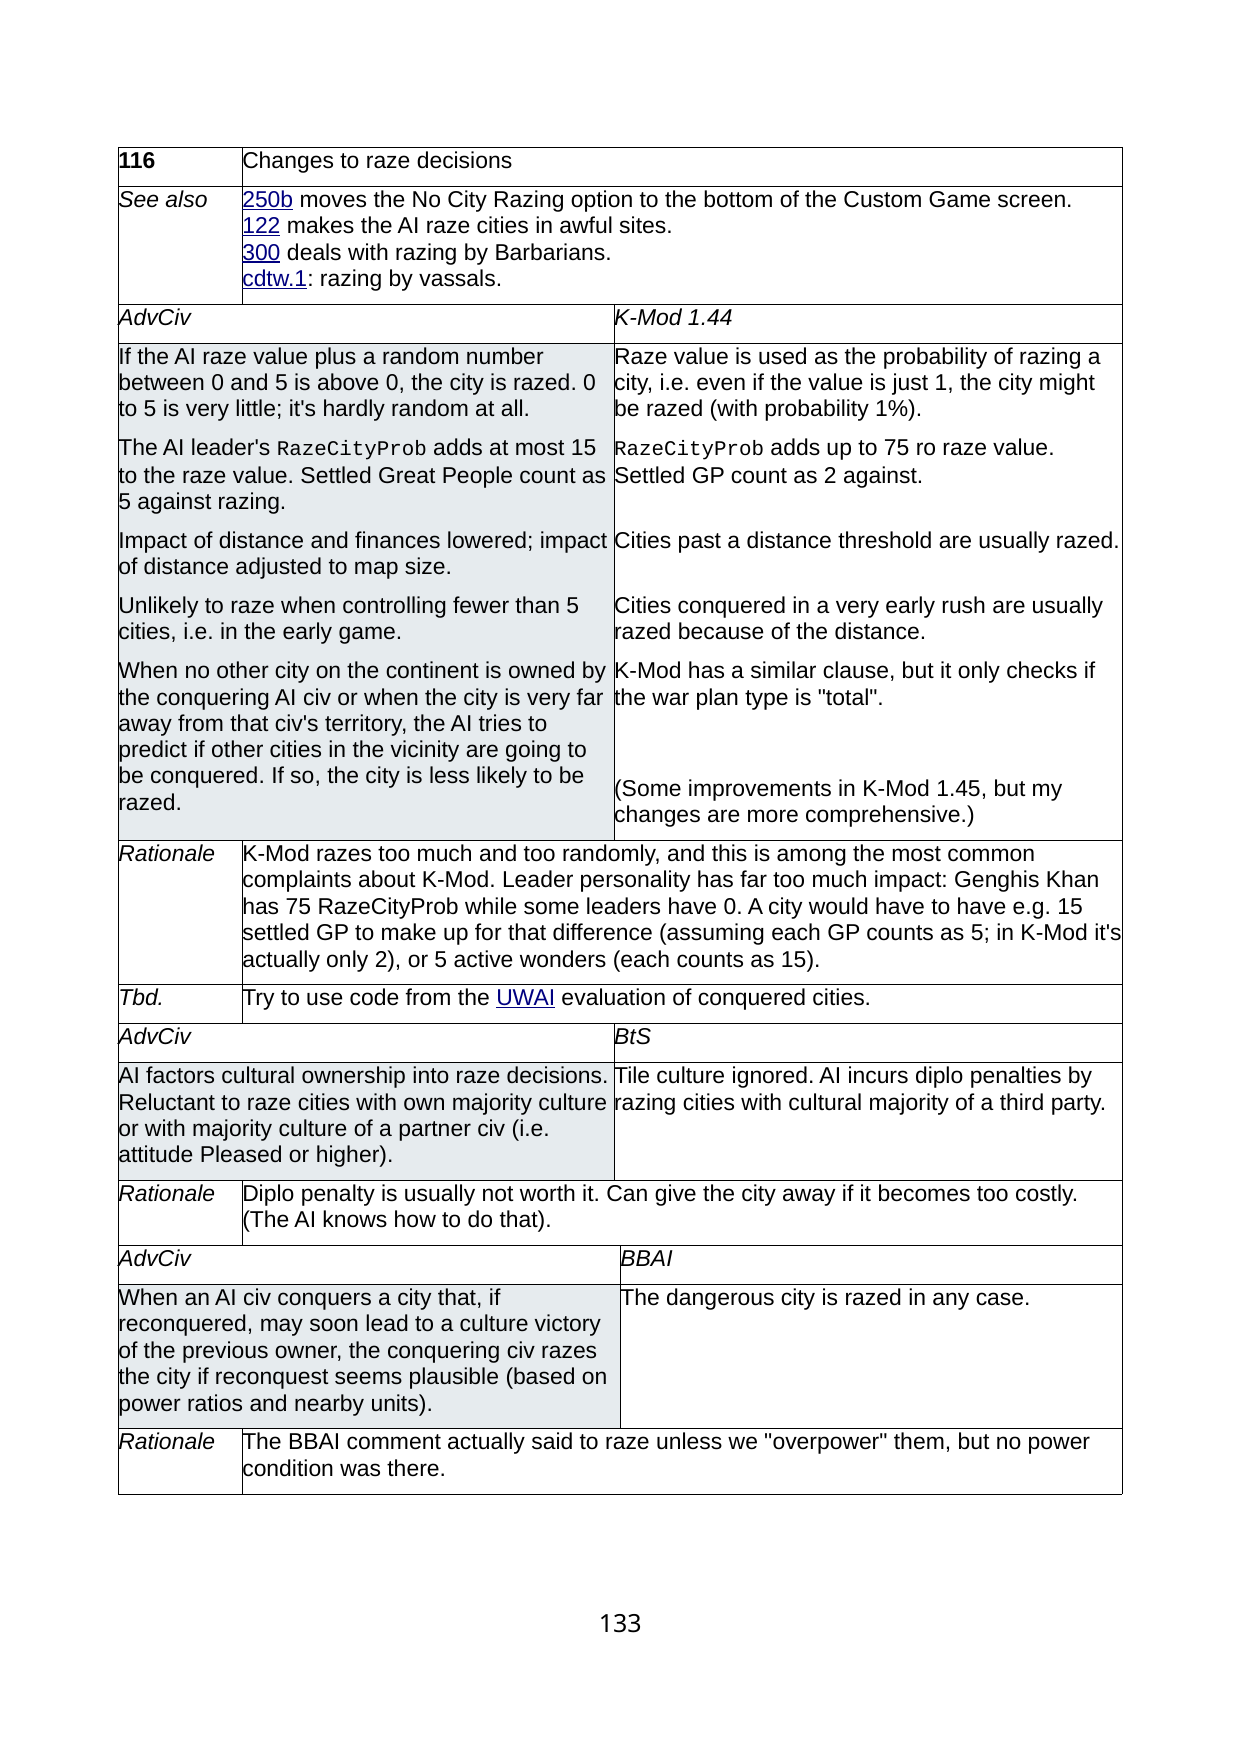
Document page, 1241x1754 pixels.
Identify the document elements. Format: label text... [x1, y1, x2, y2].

table_cell AdvCiv [119, 305, 614, 342]
table_header Changes to raze decisions [243, 148, 1122, 186]
table_cell The BBAI comment actually said to raze unless we "overpower" them, but no power condition was there. [243, 1429, 1122, 1493]
table_cell AdvCiv [119, 1246, 620, 1284]
table_cell Rationale [119, 1429, 242, 1493]
table_cell The dangerous city is razed in any case. [621, 1285, 1122, 1428]
table_cell AdvCiv [119, 1024, 614, 1062]
table_cell BBAI [621, 1246, 1122, 1284]
table_cell Tile culture ignored. AI incurs diplo penalties by razing cities with cultural majority of a third party. [615, 1063, 1122, 1180]
table_cell Tbd. [119, 985, 242, 1023]
table_cell 250b moves the No City Razing option to the bottom of the Custom Game screen. 122 makes the AI raze cities in awful sites. 300 deals with razing by Barbarians. cdtw.1: razing by vassals. [243, 187, 1122, 304]
table_cell See also [119, 187, 242, 304]
table_cell Try to use code from the UWAI evaluation of conquered cities. [243, 985, 1122, 1023]
table_header 116 [119, 148, 242, 186]
table_cell Diplo penalty is usually not worth it. Can give the city away if it becomes too costly. (The AI knows how to do that). [243, 1181, 1122, 1245]
table_cell Rationale [119, 841, 242, 984]
table_cell K-Mod 1.44 [615, 305, 1122, 342]
table_cell AI factors cultural ownership into raze decisions. Reluctant to raze cities with own majority culture or with majority culture of a partner civ (i.e. attitude Pleased or higher). [119, 1063, 614, 1180]
table_cell K-Mod razes too much and too randomly, and this is among the most common complaints about K-Mod. Leader personality has far too much impact: Genghis Khan has 75 RazeCityProb while some leaders have 0. A city would have to have e.g. 15 settled GP to make up for that difference (assuming each GP counts as 5; in K-Mod it's actually only 2), or 5 active wonders (each counts as 15). [243, 841, 1122, 984]
table_cell When an AI civ conquers a city that, if reconquered, may soon lead to a culture victory of the previous owner, the conquering civ razes the city if reconquest seems plausible (based on power ratios and nearby units). [119, 1285, 620, 1428]
table_cell Rationale [119, 1181, 242, 1245]
table_cell If the AI raze value plus a random number between 0 and 5 is above 0, the city is razed. 0 to 5 is very little; it's hardly random at all. The AI leader's RazeCityProb adds at most 15 to the raze value. Settled Great People count as 5 against razing. Impact of distance and finances lowered; impact of distance adjusted to map size. Unlikely to raze when controlling fewer than 5 cities, i.e. in the early game. When no other city on the continent is owned by the conquering AI civ or when the city is very far away from that civ's territory, the AI tries to predict if other cities in the vicinity are going to be conquered. If so, the city is less likely to be razed. [119, 344, 614, 840]
table_cell BtS [615, 1024, 1122, 1062]
table_cell Raze value is used as the probability of razing a city, i.e. even if the value is just 1, the city might be razed (with probability 1%). RazeCityProb adds up to 75 ro raze value. Settled GP count as 2 against. Cities past a distance threshold are usually razed. Cities conquered in a very early rush are usually razed because of the distance. K-Mod has a similar clause, but it only checks if the war plan type is "total". (Some improvements in K-Mod 1.45, but my changes are more comprehensive.) [615, 344, 1122, 840]
